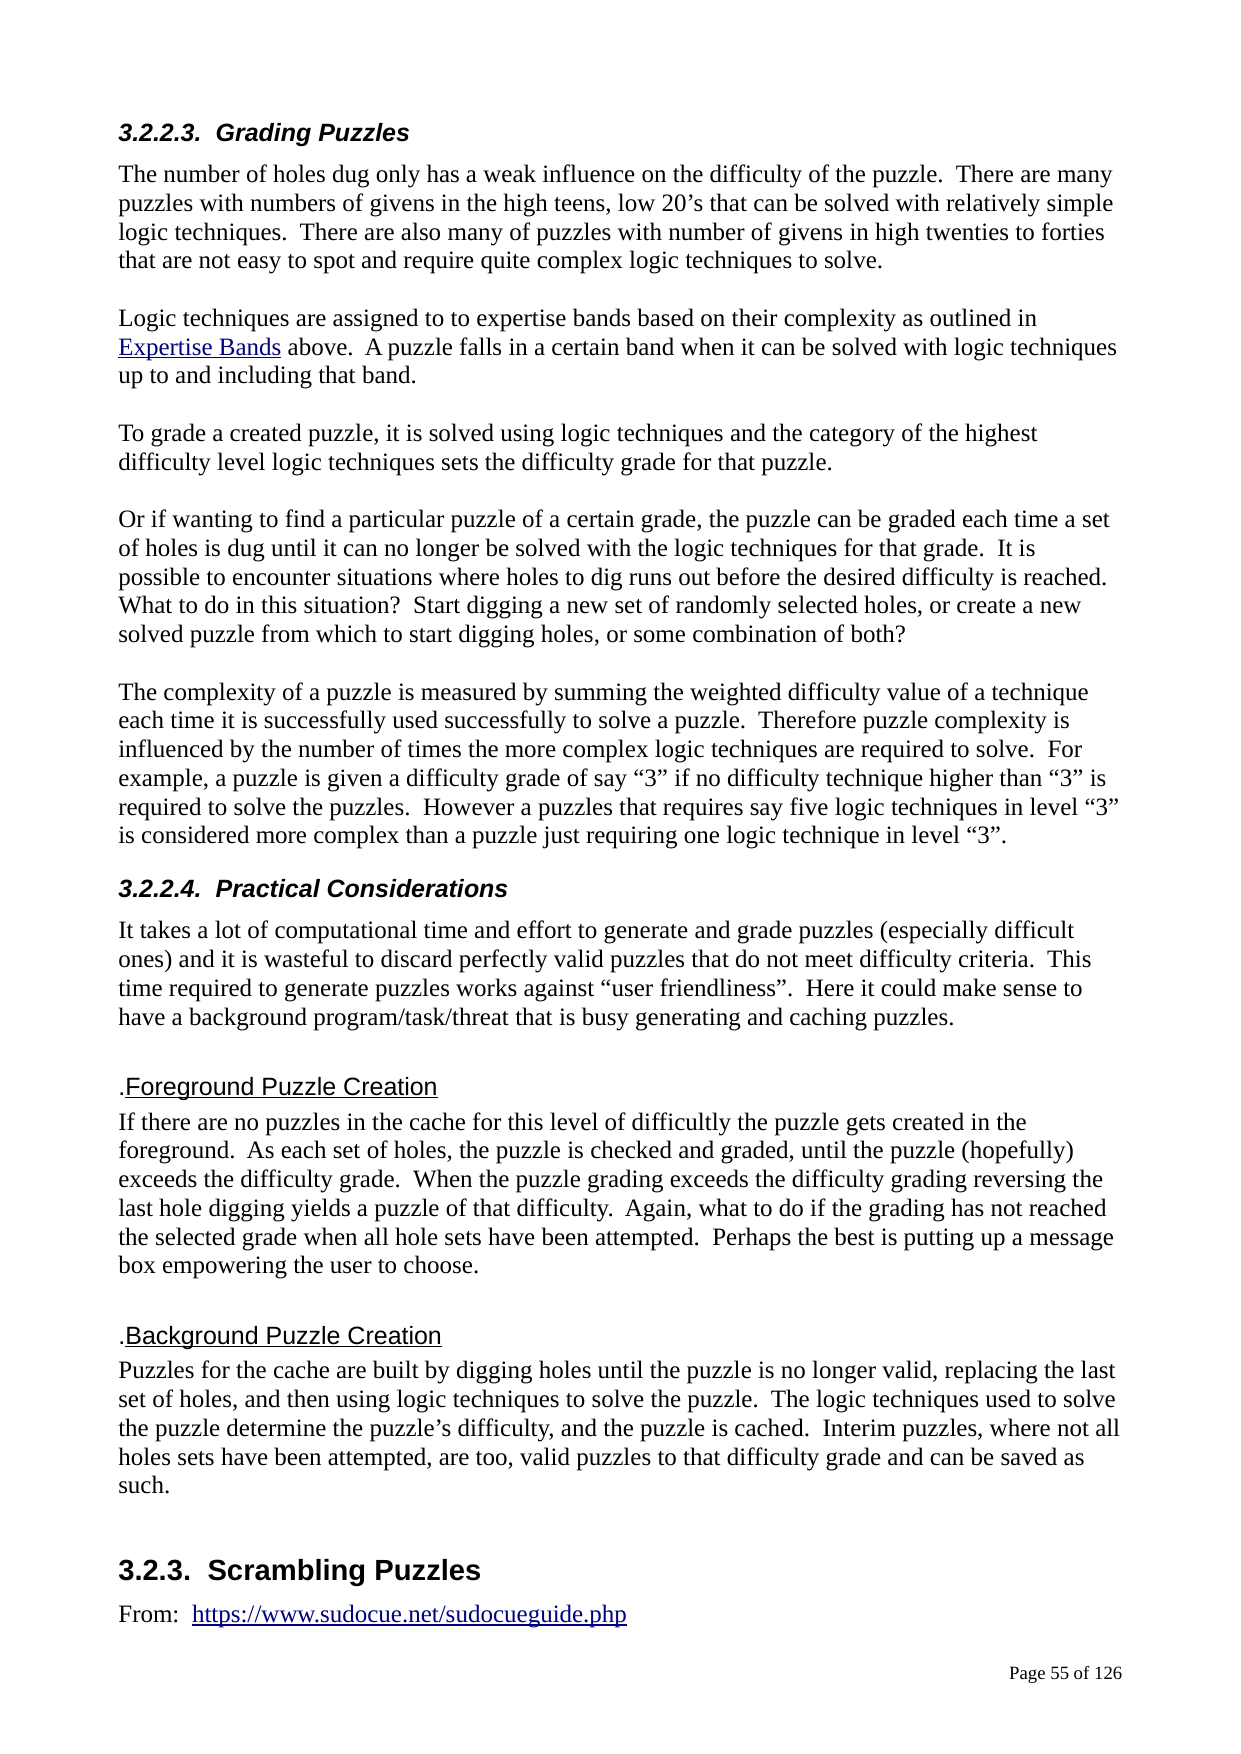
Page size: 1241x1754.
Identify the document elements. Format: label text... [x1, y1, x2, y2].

subtitle Grading Puzzles [118, 118, 1122, 147]
text To grade a created puzzle, it is solved using logic techniques and the category of the highest difficulty level logic techniques sets the difficulty grade for that puzzle. [118, 418, 1122, 476]
text Puzzles for the cache are built by digging holes until the puzzle is no longer valid, replacing the last set of holes, and then using logic techniques to solve the puzzle. The logic techniques used to solve the puzzle determine the puzzle’s difficulty, and the puzzle is cached. Interim puzzles, where not all holes sets have been attempted, are too, valid puzzles to that difficulty grade and can be saved as such. [118, 1356, 1122, 1499]
text Or if wanting to find a particular puzzle of a certain grade, the puzzle can be graded each time a set of holes is dug until it can no longer be solved with the logic techniques for that grade. It is possible to encounter situations where holes to dig runs out before the desired difficulty is reached. What to do in this situation? Start digging a new set of randomly selected holes, or create a new solved puzzle from which to start digging holes, or some combination of both? [118, 504, 1122, 648]
subtitle Background Puzzle Creation [118, 1321, 1122, 1349]
subtitle Scrambling Puzzles [118, 1553, 1122, 1587]
subtitle Foreground Puzzle Creation [118, 1072, 1122, 1101]
text The complexity of a puzzle is measured by summing the weighted difficulty value of a technique each time it is successfully used successfully to solve a puzzle. Therefore puzzle complexity is influenced by the number of times the more complex logic techniques are required to solve. For example, a puzzle is given a difficulty grade of say “3” if no difficulty technique higher than “3” is required to solve the puzzles. However a puzzles that requires say five logic techniques in level “3” is considered more complex than a puzzle just requiring one logic technique in level “3”. [118, 677, 1122, 849]
subtitle Practical Considerations [118, 874, 1122, 903]
text The number of holes dug only has a weak influence on the difficulty of the puzzle. There are many puzzles with numbers of givens in the high teens, low 20’s that can be solved with relatively simple logic techniques. There are also many of puzzles with number of givens in high twenties to forties that are not easy to spot and require quite complex logic techniques to solve. [118, 159, 1122, 274]
text Logic techniques are assigned to to expertise bands based on their complexity as outlined in Expertise Bands above. A puzzle falls in a certain band when it can be solved with logic techniques up to and including that band. [118, 303, 1122, 389]
text If there are no puzzles in the cache for this level of difficultly the puzzle gets created in the foreground. As each set of holes, the puzzle is checked and graded, until the puzzle (hopefully) exceeds the difficulty grade. When the puzzle grading exceeds the difficulty grading reversing the last hole digging yields a puzzle of that difficulty. Again, what to do if the grading has not reached the selected grade when all hole sets have been attempted. Perhaps the best is putting up a message box empowering the user to choose. [118, 1107, 1122, 1279]
text It takes a lot of computational time and effort to generate and grade puzzles (especially difficult ones) and it is wasteful to discard perfectly valid puzzles that do not meet difficulty criteria. This time required to generate puzzles works against “user friendliness”. Here it could make sense to have a background program/task/threat that is busy generating and caching puzzles. [118, 916, 1122, 1031]
text From: https://www.sudocue.net/sudocueguide.php [118, 1599, 1122, 1628]
